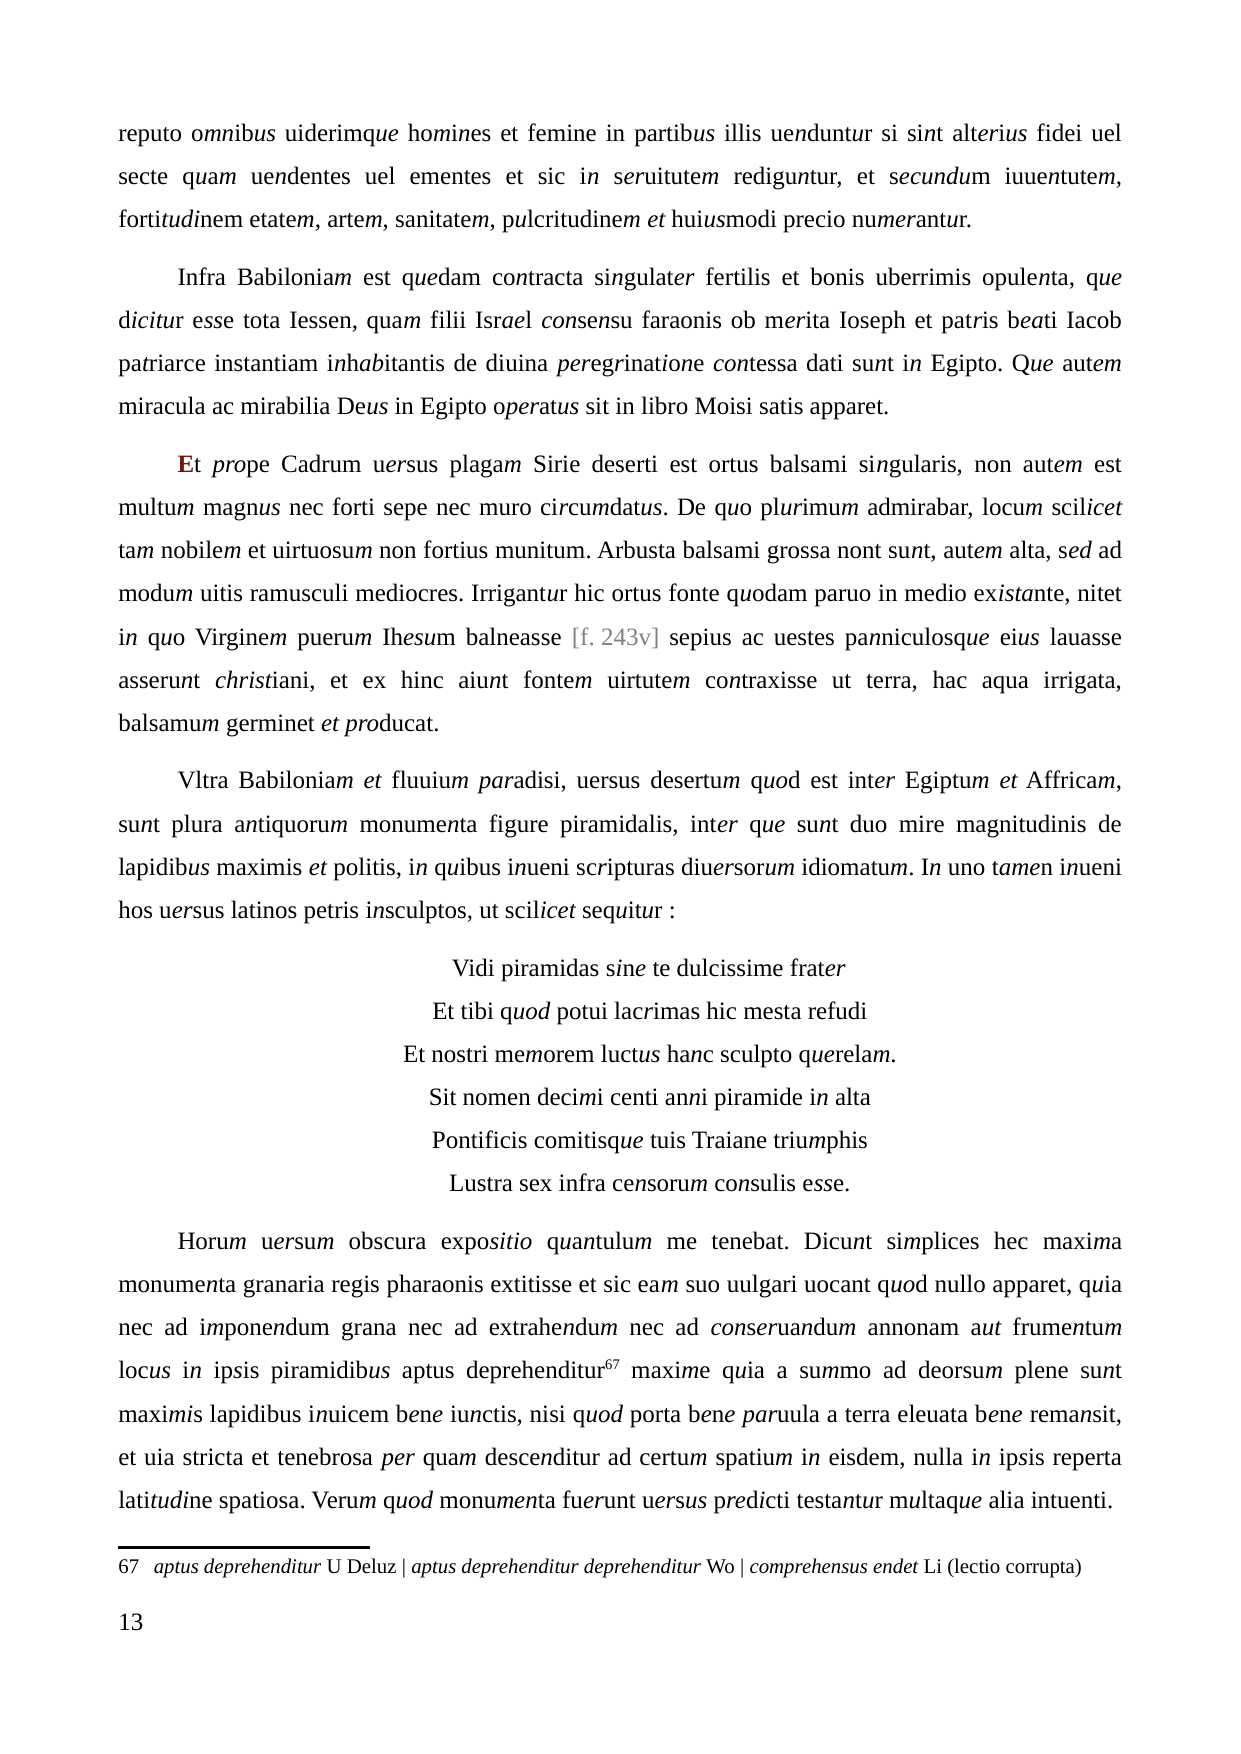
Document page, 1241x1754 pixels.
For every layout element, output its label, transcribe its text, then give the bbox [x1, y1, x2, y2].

text Sit nomen decimi centi anni piramide in alta [118, 1082, 1122, 1111]
text Vltra Babiloniam et fluuium paradisi, uersus desertum quod est inter Egiptum et Affricam, sunt plura antiquorum monumenta figure piramidalis, inter que sunt duo mire magnitudinis de lapidibus maximis et politis, in quibus inueni scripturas diuersorum idiomatum. In uno tamen inueni hos uersus latinos petris insculptos, ut scilicet sequitur : [118, 766, 1122, 924]
text Et tibi quod potui lacrimas hic mesta refudi [118, 996, 1122, 1024]
text Pontificis comitisque tuis Traiane triumphis [118, 1125, 1122, 1154]
text Infra Babiloniam est quedam contracta singulater fertilis et bonis uberrimis opulenta, que dicitur esse tota Iessen, quam filii Israel consensu faraonis ob merita Ioseph et patris beati Iacob patriarce instantiam inhabitantis de diuina peregrinatione contessa dati sunt in Egipto. Que autem miracula ac mirabilia Deus in Egipto operatus sit in libro Moisi satis apparet. [118, 262, 1122, 420]
text aptus deprehenditur U Deluz | aptus deprehenditur deprehenditur Wo | comprehensus endet Li (lectio corrupta) [118, 1553, 1122, 1578]
text Horum uersum obscura expositio quantulum me tenebat. Dicunt simplices hec maxima monumenta granaria regis pharaonis extitisse et sic eam suo uulgari uocant quod nullo apparet, quia nec ad imponendum grana nec ad extrahendum nec ad conseruandum annonam aut frumentum locus in ipsis piramidibus aptus deprehenditur maxime quia a summo ad deorsum plene sunt maximis lapidibus inuicem bene iunctis, nisi quod porta bene paruula a terra eleuata bene remansit, et uia stricta et tenebrosa per quam descenditur ad certum spatium in eisdem, nulla in ipsis reperta latitudine spatiosa. Verum quod monumenta fuerunt uersus predicti testantur multaque alia intuenti. [118, 1226, 1122, 1514]
text Lustra sex infra censorum consulis esse. [118, 1168, 1122, 1197]
text Vidi piramidas sine te dulcissime frater [118, 953, 1122, 981]
text Et prope Cadrum uersus plagam Sirie deserti est ortus balsami singularis, non autem est multum magnus nec forti sepe nec muro circumdatus. De quo plurimum admirabar, locum scilicet tam nobilem et uirtuosum non fortius munitum. Arbusta balsami grossa nont sunt, autem alta, sed ad modum uitis ramusculi mediocres. Irrigantur hic ortus fonte quodam paruo in medio existante, nitet in quo Virginem puerum Ihesum balneasse [f. 243v] sepius ac uestes panniculosque eius lauasse asserunt christiani, et ex hinc aiunt fontem uirtutem contraxisse ut terra, hac aqua irrigata, balsamum germinet et producat. [118, 449, 1122, 737]
text reputo omnibus uiderimque homines et femine in partibus illis uenduntur si sint alterius fidei uel secte quam uendentes uel ementes et sic in seruitutem rediguntur, et secundum iuuentutem, fortitudinem etatem, artem, sanitatem, pulcritudinem et huiusmodi precio numerantur. [118, 118, 1122, 233]
text Et nostri memorem luctus hanc sculpto querelam. [118, 1039, 1122, 1068]
